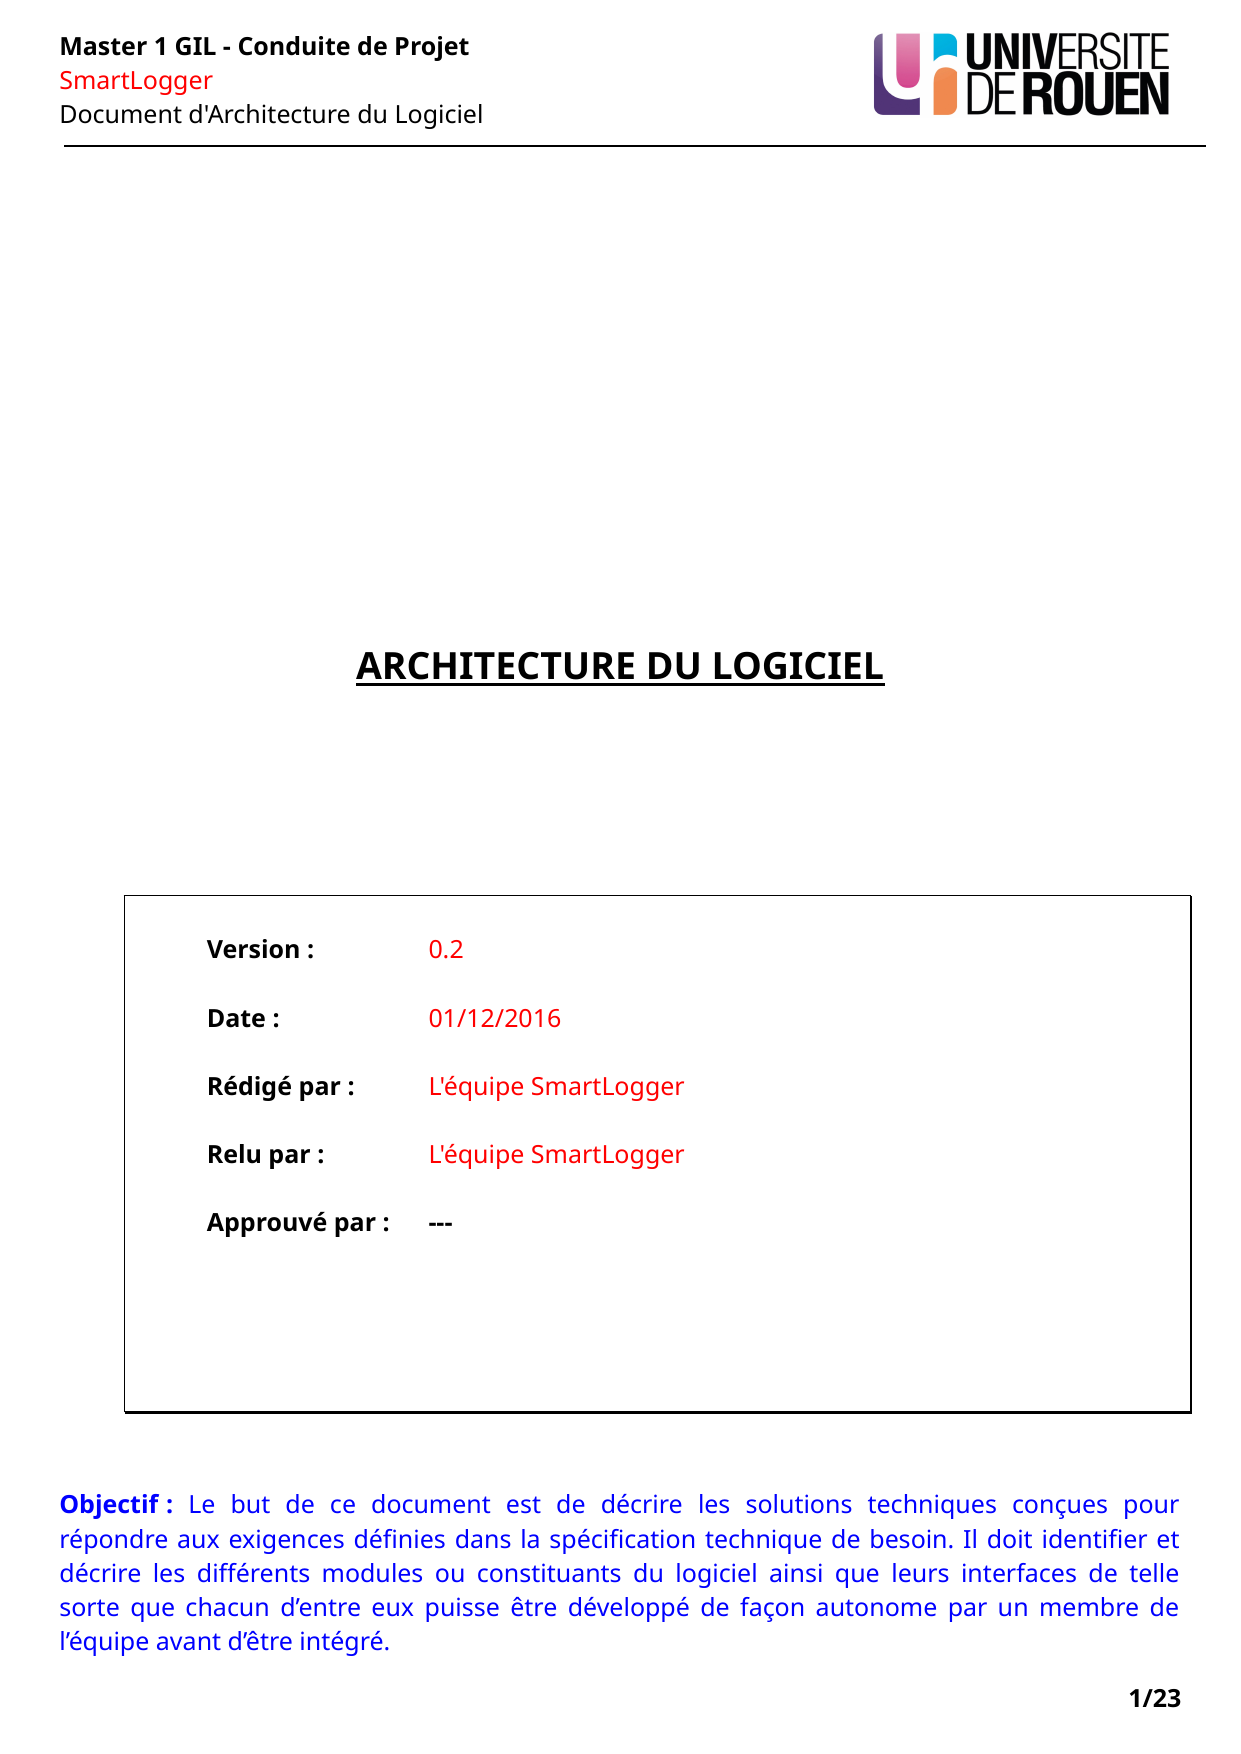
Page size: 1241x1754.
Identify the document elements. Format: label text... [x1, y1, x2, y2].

subtitle ARCHITECTURE DU LOGICIEL [59, 639, 1181, 691]
text Relu par : L'équipe SmartLogger [125, 1133, 1190, 1171]
picture [872, 32, 1170, 118]
text Rédigé par : L'équipe SmartLogger [125, 1065, 1190, 1102]
text Objectif : Le but de ce document est de décrire les solutions techniques conçues pour répondre aux exigences définies dans la spécification technique de besoin. Il doit identifier et décrire les différents modules ou constituants du logiciel ainsi que leurs interfaces de telle sorte que chacun d’entre eux puisse être développé de façon autonome par un membre de l’équipe avant d’être intégré. [59, 1482, 1181, 1658]
text Version : 0.2 [125, 929, 1190, 966]
text Date : 01/12/2016 [125, 997, 1190, 1034]
text Approuvé par : --- [125, 1202, 1190, 1239]
